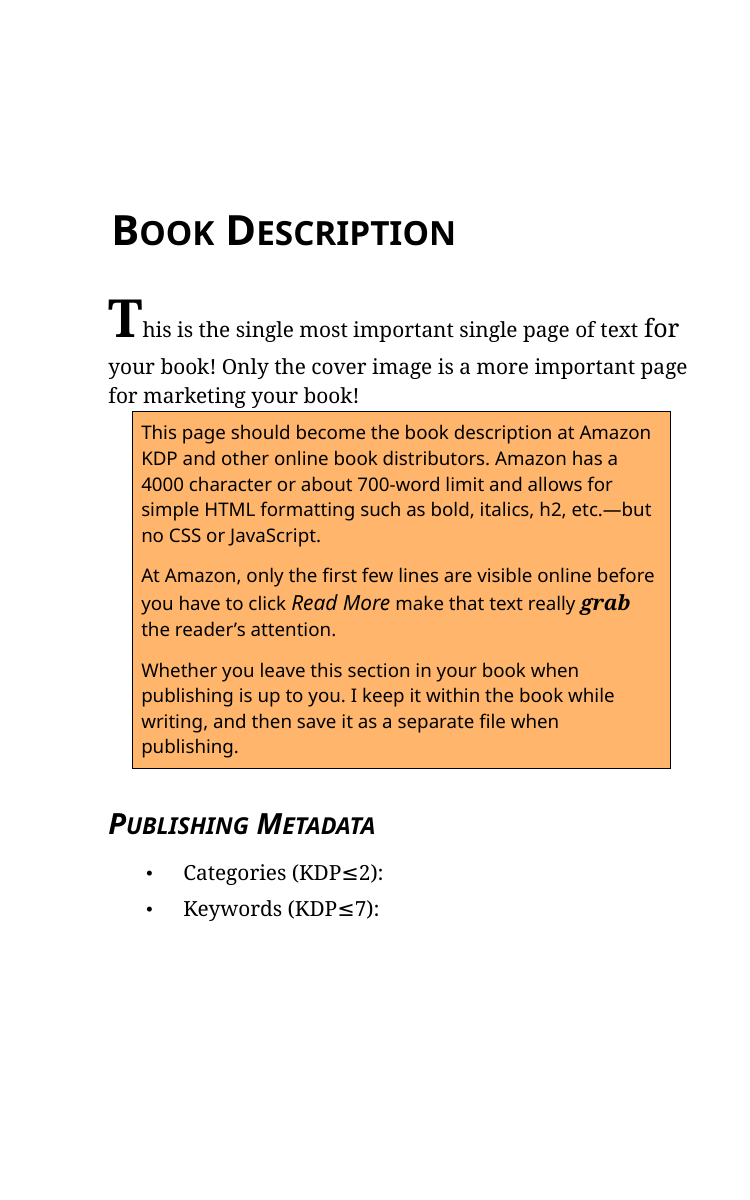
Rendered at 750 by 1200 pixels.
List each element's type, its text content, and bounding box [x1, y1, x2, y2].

list Categories (KDP≤2): [146, 858, 694, 887]
text This page should become the book description at Amazon KDP and other online book distributors. Amazon has a 4000 character or about 700-word limit and allows for simple HTML formatting such as bold, italics, h2, etc.—but no CSS or JavaScript. [133, 412, 670, 547]
text Whether you leave this section in your book when publishing is up to you. I keep it within the book while writing, and then save it as a separate file when publishing. [133, 648, 670, 768]
subtitle Publishing Metadata [108, 804, 694, 843]
list Keywords (KDP≤7): [146, 894, 694, 922]
text This is the single most important single page of text for your book! Only the cover image is a more important page for marketing your book! [108, 281, 694, 409]
subtitle Book Description [108, 197, 694, 260]
text At Amazon, only the first few lines are visible online before you have to click Read More make that text really grab the reader’s attention. [133, 553, 670, 642]
